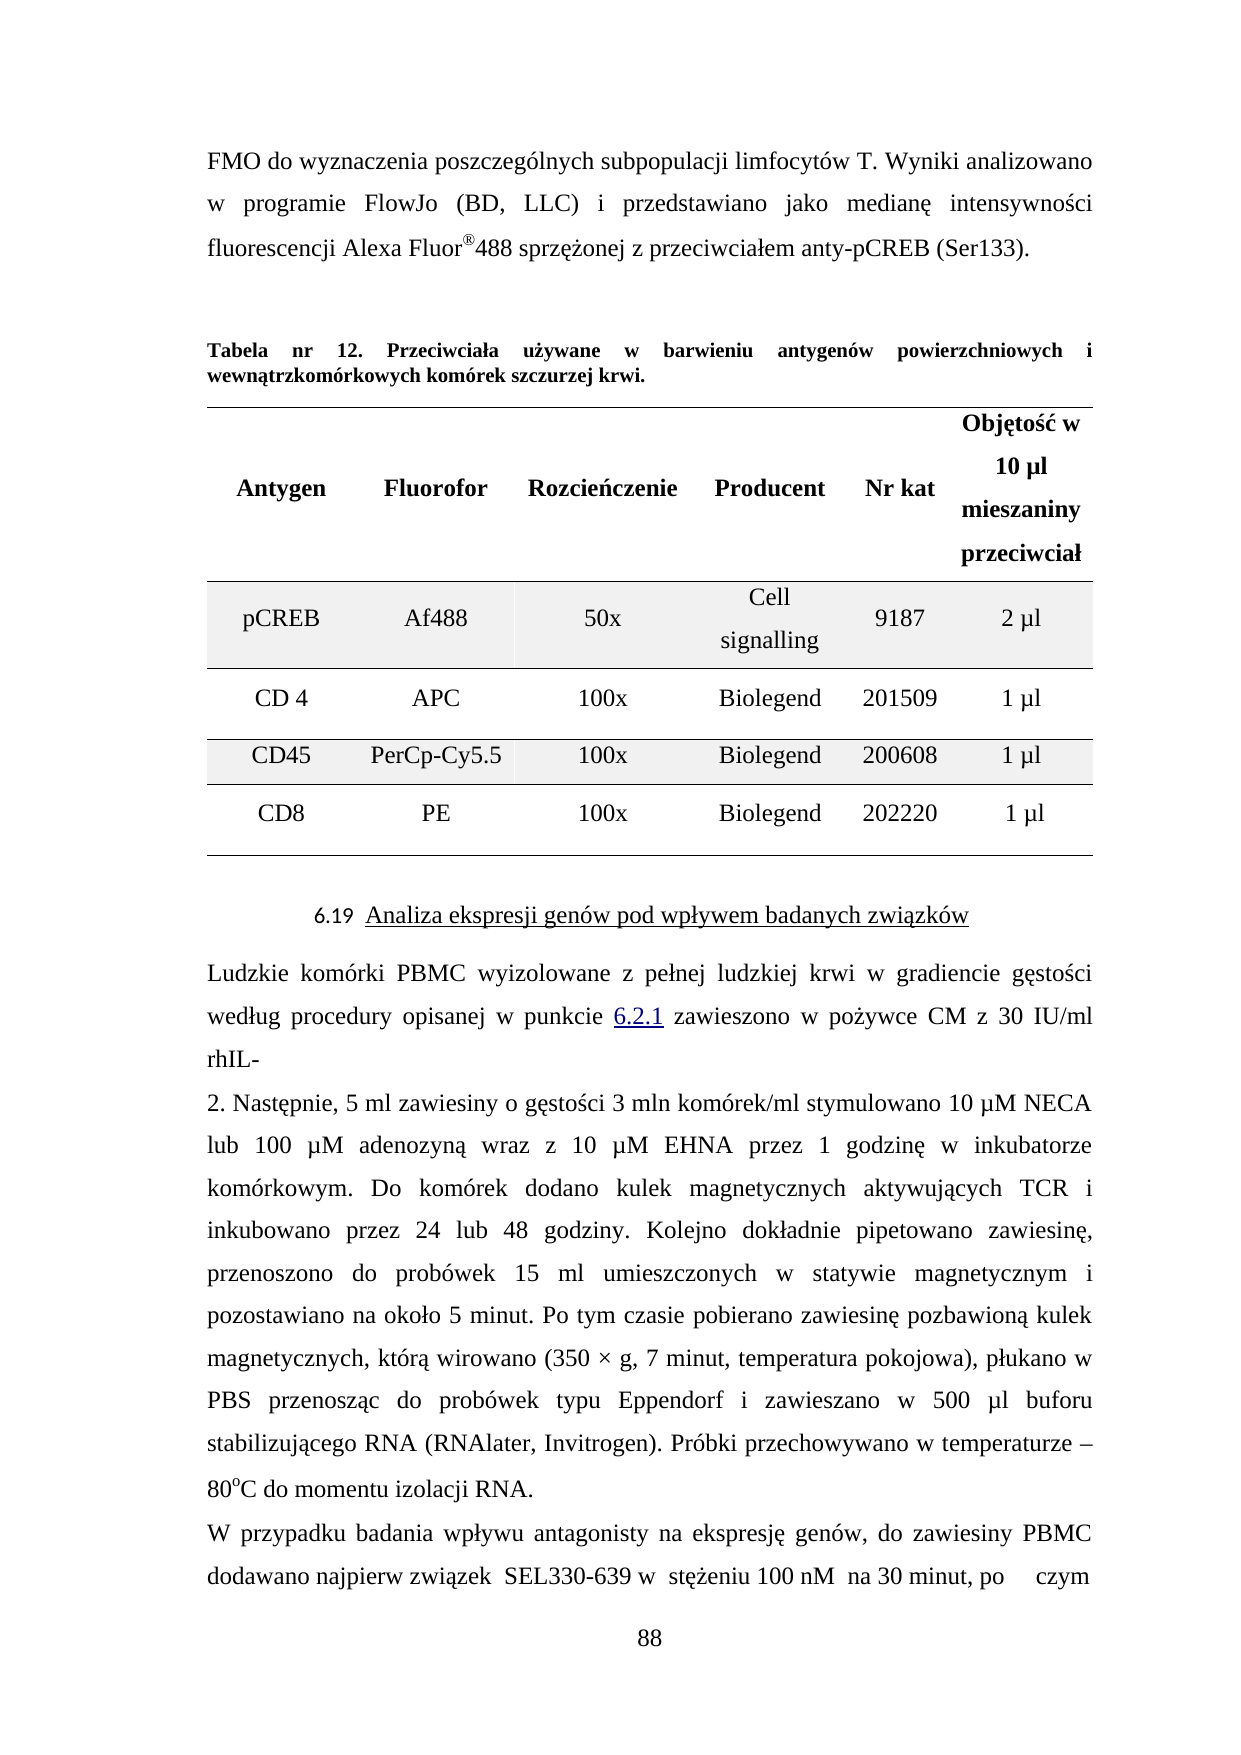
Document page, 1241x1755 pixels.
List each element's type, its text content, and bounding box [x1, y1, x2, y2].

table_header Producent [696, 408, 844, 581]
table_cell 100x [515, 740, 696, 784]
table_cell 9187 [844, 582, 949, 668]
table_cell 200608 [844, 740, 949, 784]
table_cell Cell signalling [696, 582, 844, 668]
table_cell CD8 [207, 785, 348, 855]
table_cell Biolegend [696, 740, 844, 784]
table_cell 50x [515, 582, 696, 668]
table_cell 2 µl [949, 582, 1093, 668]
table_cell Biolegend [696, 669, 844, 739]
table_cell 1 µl [949, 785, 1093, 855]
text Tabela nr 12. Przeciwciała używane w barwieniu antygenów powierzchniowych i wewnątrzkomórkowych komórek szczurzej krwi. [207, 338, 1093, 387]
table_cell Af488 [348, 582, 514, 668]
table_header Fluorofor [348, 408, 514, 581]
table_cell 100x [515, 669, 696, 739]
table_header Nr kat [844, 408, 949, 581]
table_header Antygen [207, 408, 348, 581]
text 2. Następnie, 5 ml zawiesiny o gęstości 3 mln komórek/ml stymulowano 10 µM NECA lub 100 µM adenozyną wraz z 10 µM EHNA przez 1 godzinę w inkubatorze komórkowym. Do komórek dodano kulek magnetycznych aktywujących TCR i inkubowano przez 24 lub 48 godziny. Kolejno dokładnie pipetowano zawiesinę, przenoszono do probówek 15 ml umieszczonych w statywie magnetycznym i pozostawiano na około 5 minut. Po tym czasie pobierano zawiesinę pozbawioną kulek magnetycznych, którą wirowano (350 × g, 7 minut, temperatura pokojowa), płukano w PBS przenosząc do probówek typu Eppendorf i zawieszano w 500 µl buforu stabilizującego RNA (RNAlater, Invitrogen). Próbki przechowywano w temperaturze – 80oC do momentu izolacji RNA. [207, 1088, 1093, 1503]
table_cell CD 4 [207, 669, 348, 739]
table_header Objętość w 10 µl mieszaniny przeciwciał [949, 408, 1093, 581]
text Ludzkie komórki PBMC wyizolowane z pełnej ludzkiej krwi w gradiencie gęstości według procedury opisanej w punkcie 6.2.1 zawieszono w pożywce CM z 30 IU/ml rhIL- [207, 958, 1093, 1073]
table_cell APC [348, 669, 514, 739]
table_header Rozcieńczenie [515, 408, 696, 581]
table_cell 1 µl [949, 669, 1093, 739]
table_cell 202220 [844, 785, 949, 855]
table_cell 100x [515, 785, 696, 855]
text FMO do wyznaczenia poszczególnych subpopulacji limfocytów T. Wyniki analizowano w programie FlowJo (BD, LLC) i przedstawiano jako medianę intensywności fluorescencji Alexa Fluor®488 sprzężonej z przeciwciałem anty-pCREB (Ser133). [207, 146, 1093, 262]
table_cell CD45 [207, 740, 348, 784]
list Analiza ekspresji genów pod wpływem badanych związków [313, 901, 1105, 930]
text W przypadku badania wpływu antagonisty na ekspresję genów, do zawiesiny PBMC dodawano najpierw związek SEL330-639 w stężeniu 100 nM na 30 minut, po czym [207, 1518, 1093, 1590]
table_cell Biolegend [696, 785, 844, 855]
table_cell PE [348, 785, 514, 855]
table_cell pCREB [207, 582, 348, 668]
table_cell PerCp-Cy5.5 [348, 740, 514, 784]
table_cell 201509 [844, 669, 949, 739]
table_cell 1 µl [949, 740, 1093, 784]
